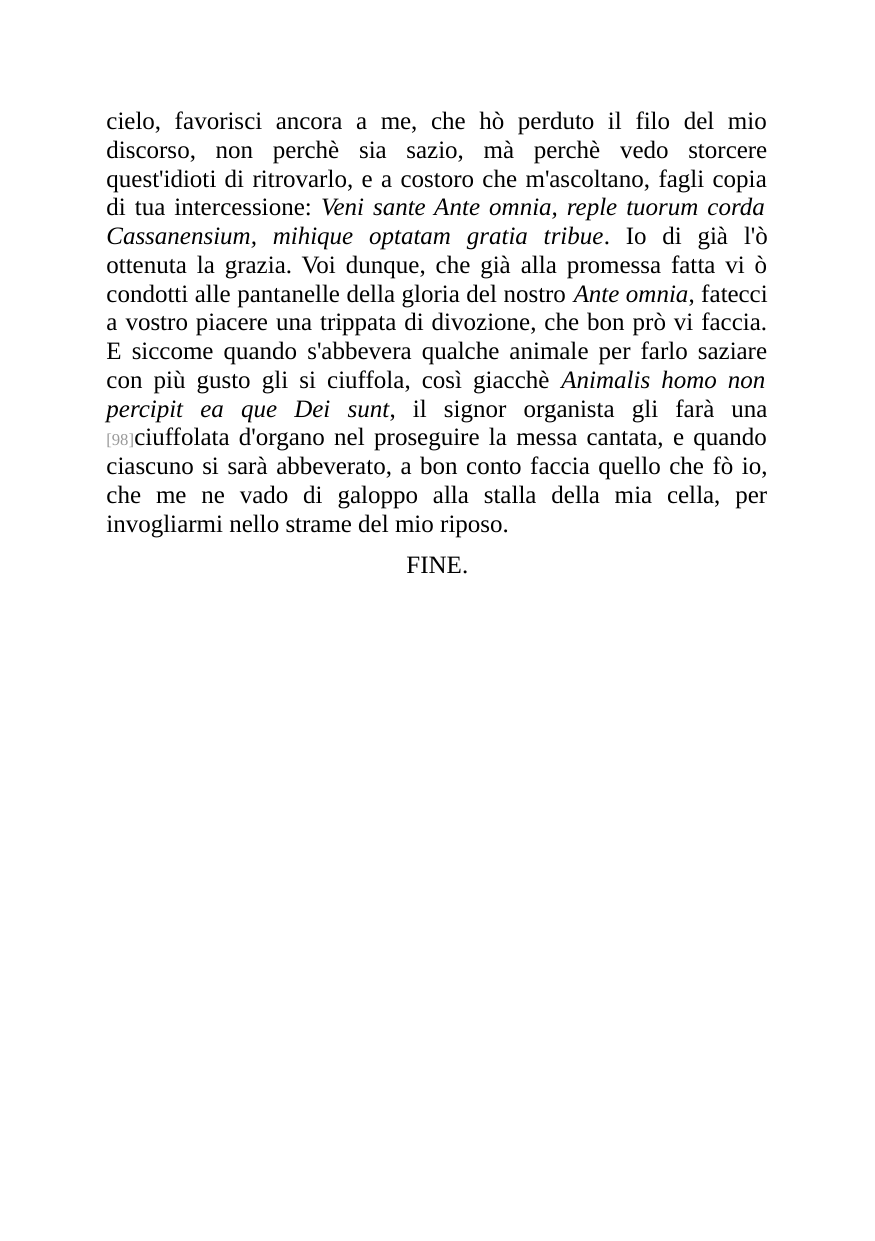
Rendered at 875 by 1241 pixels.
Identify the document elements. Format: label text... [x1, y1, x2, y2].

text cielo, favorisci ancora a me, che hò perduto il filo del mio discorso, non perchè sia sazio, mà perchè vedo storcere quest'idioti di ritrovarlo, e a costoro che m'ascoltano, fagli copia di tua intercessione: Veni sante Ante omnia, reple tuorum corda Cassanensium, mihique optatam gratia tribue. Io di già l'ò ottenuta la grazia. Voi dunque, che già alla promessa fatta vi ò condotti alle pantanelle della gloria del nostro Ante omnia, fatecci a vostro piacere una trippata di divozione, che bon prò vi faccia. E siccome quando s'abbevera qualche animale per farlo saziare con più gusto gli si ciuffola, così giacchè Animalis homo non percipit ea que Dei sunt, il signor organista gli farà una [98]ciuffolata d'organo nel proseguire la messa cantata, e quando ciascuno si sarà abbeverato, a bon conto faccia quello che fò io, che me ne vado di galoppo alla stalla della mia cella, per invogliarmi nello strame del mio riposo. [106, 106, 768, 537]
text FINE. [106, 550, 768, 579]
